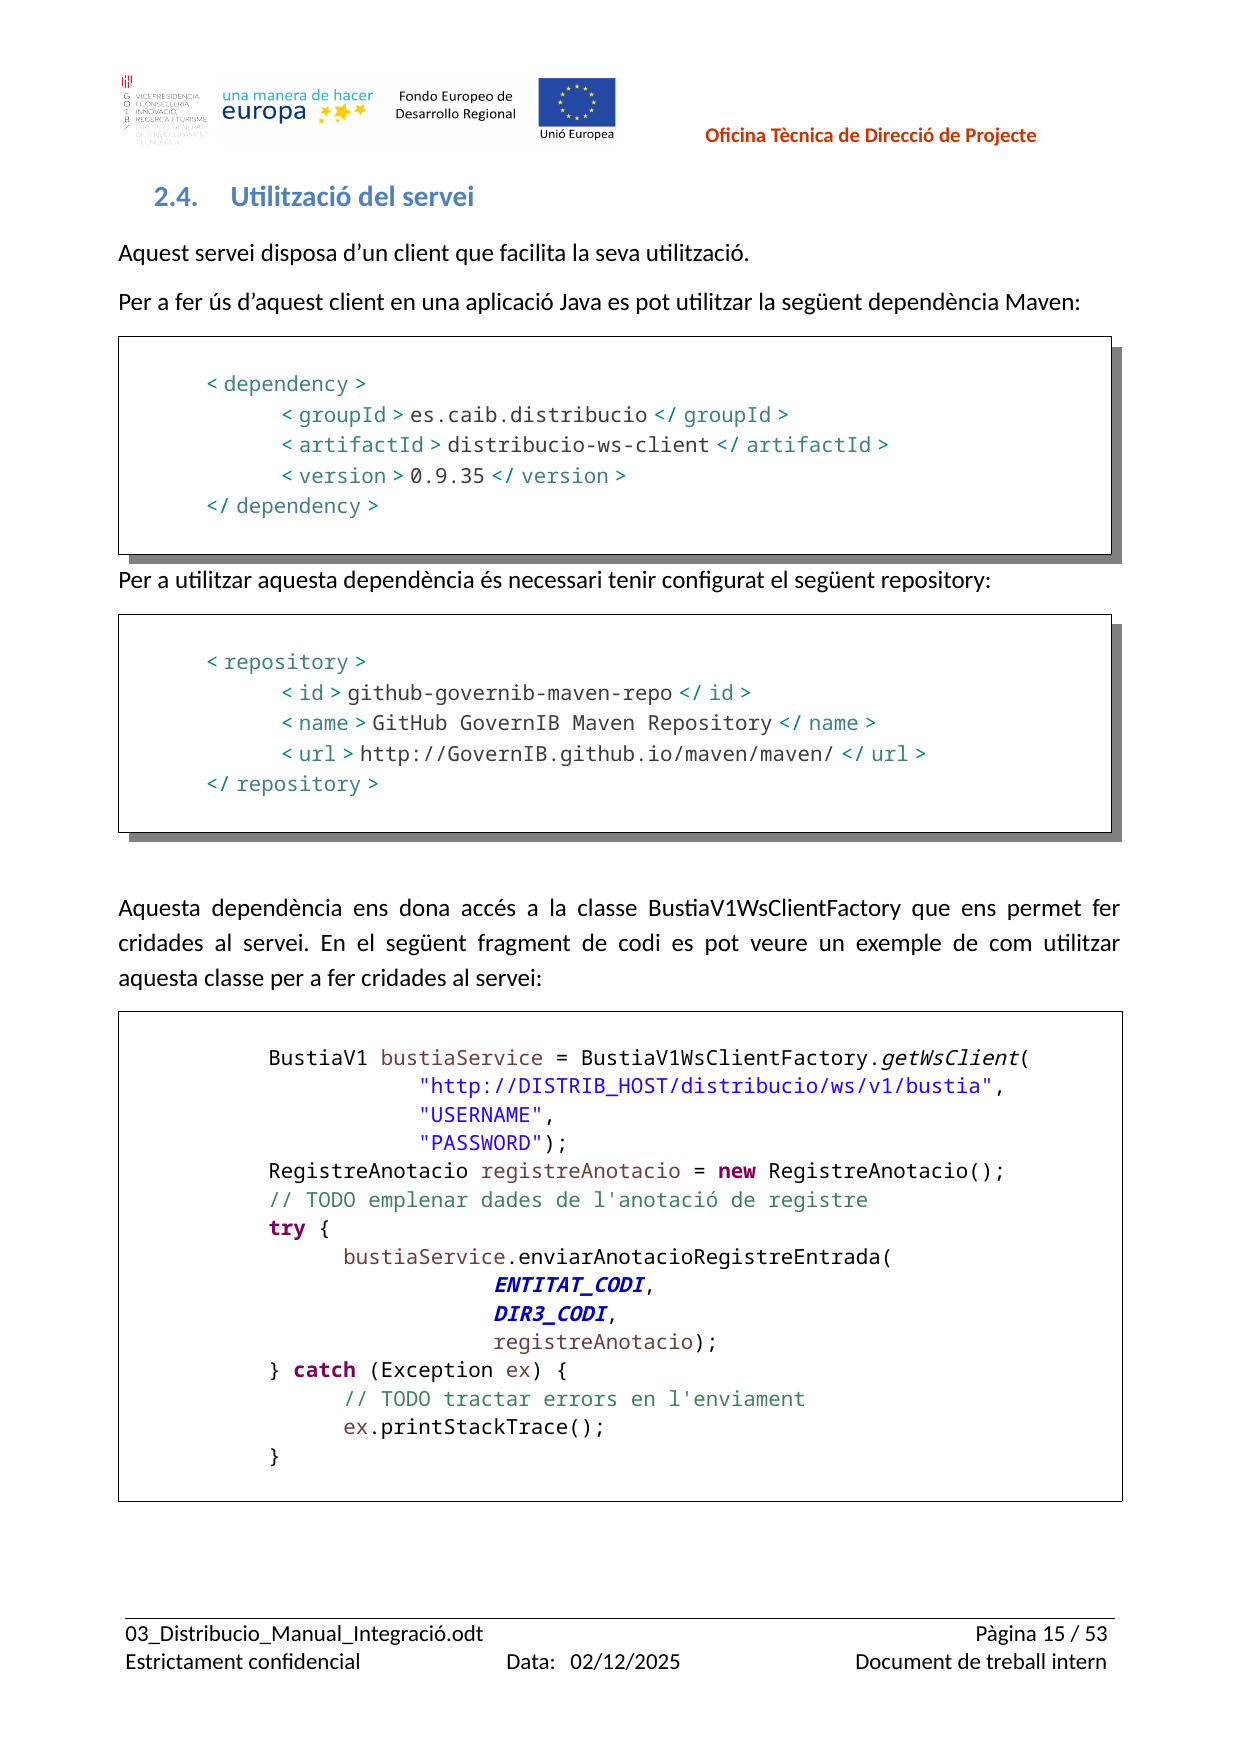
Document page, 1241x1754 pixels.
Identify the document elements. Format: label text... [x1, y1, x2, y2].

text } catch (Exception ex) { [119, 1353, 1122, 1381]
text < version > 0.9.35 </ version > [119, 456, 1111, 487]
text < dependency > [119, 364, 1111, 395]
text } [119, 1438, 1122, 1469]
text RegistreAnotacio registreAnotacio = new RegistreAnotacio(); [119, 1153, 1122, 1182]
text < url > http://GovernIB.github.io/maven/maven/ </ url > [119, 734, 1111, 764]
text bustiaService.enviarAnotacioRegistreEntrada( [119, 1239, 1122, 1267]
text Aquest servei disposa d’un client que facilita la seva utilització. [118, 237, 1122, 267]
text < id > github-governib-maven-repo </ id > [119, 673, 1111, 703]
text ENTITAT_CODI, [119, 1267, 1122, 1296]
text </ dependency > [119, 487, 1111, 520]
text Per a utilitzar aquesta dependència és necessari tenir configurat el següent repository: [118, 564, 1122, 595]
text "http://DISTRIB_HOST/distribucio/ws/v1/bustia", [119, 1068, 1122, 1097]
text registreAnotacio); [119, 1324, 1122, 1353]
picture [219, 73, 621, 147]
picture [118, 73, 213, 147]
text Per a fer ús d’aquest client en una aplicació Java es pot utilitzar la següent dependència Maven: [118, 287, 1122, 317]
text < artifactId > distribucio-ws-client </ artifactId > [119, 426, 1111, 456]
text </ repository > [119, 764, 1111, 798]
text < repository > [119, 642, 1111, 673]
text try { [119, 1210, 1122, 1239]
text BustiaV1 bustiaService = BustiaV1WsClientFactory.getWsClient( [119, 1040, 1122, 1068]
text "PASSWORD"); [119, 1125, 1122, 1153]
text < groupId > es.caib.distribucio </ groupId > [119, 395, 1111, 426]
text // TODO emplenar dades de l'anotació de registre [119, 1182, 1122, 1210]
text < name > GitHub GovernIB Maven Repository </ name > [119, 703, 1111, 734]
text "USERNAME", [119, 1097, 1122, 1125]
text Aquesta dependència ens dona accés a la classe BustiaV1WsClientFactory que ens permet fer cridades al servei. En el següent fragment de codi es pot veure un exemple de com utilitzar aquesta classe per a fer cridades al servei: [118, 892, 1122, 992]
text DIR3_CODI, [119, 1296, 1122, 1324]
text // TODO tractar errors en l'enviament [119, 1381, 1122, 1409]
subtitle Utilització del servei [153, 178, 1122, 213]
text ex.printStackTrace(); [119, 1409, 1122, 1438]
